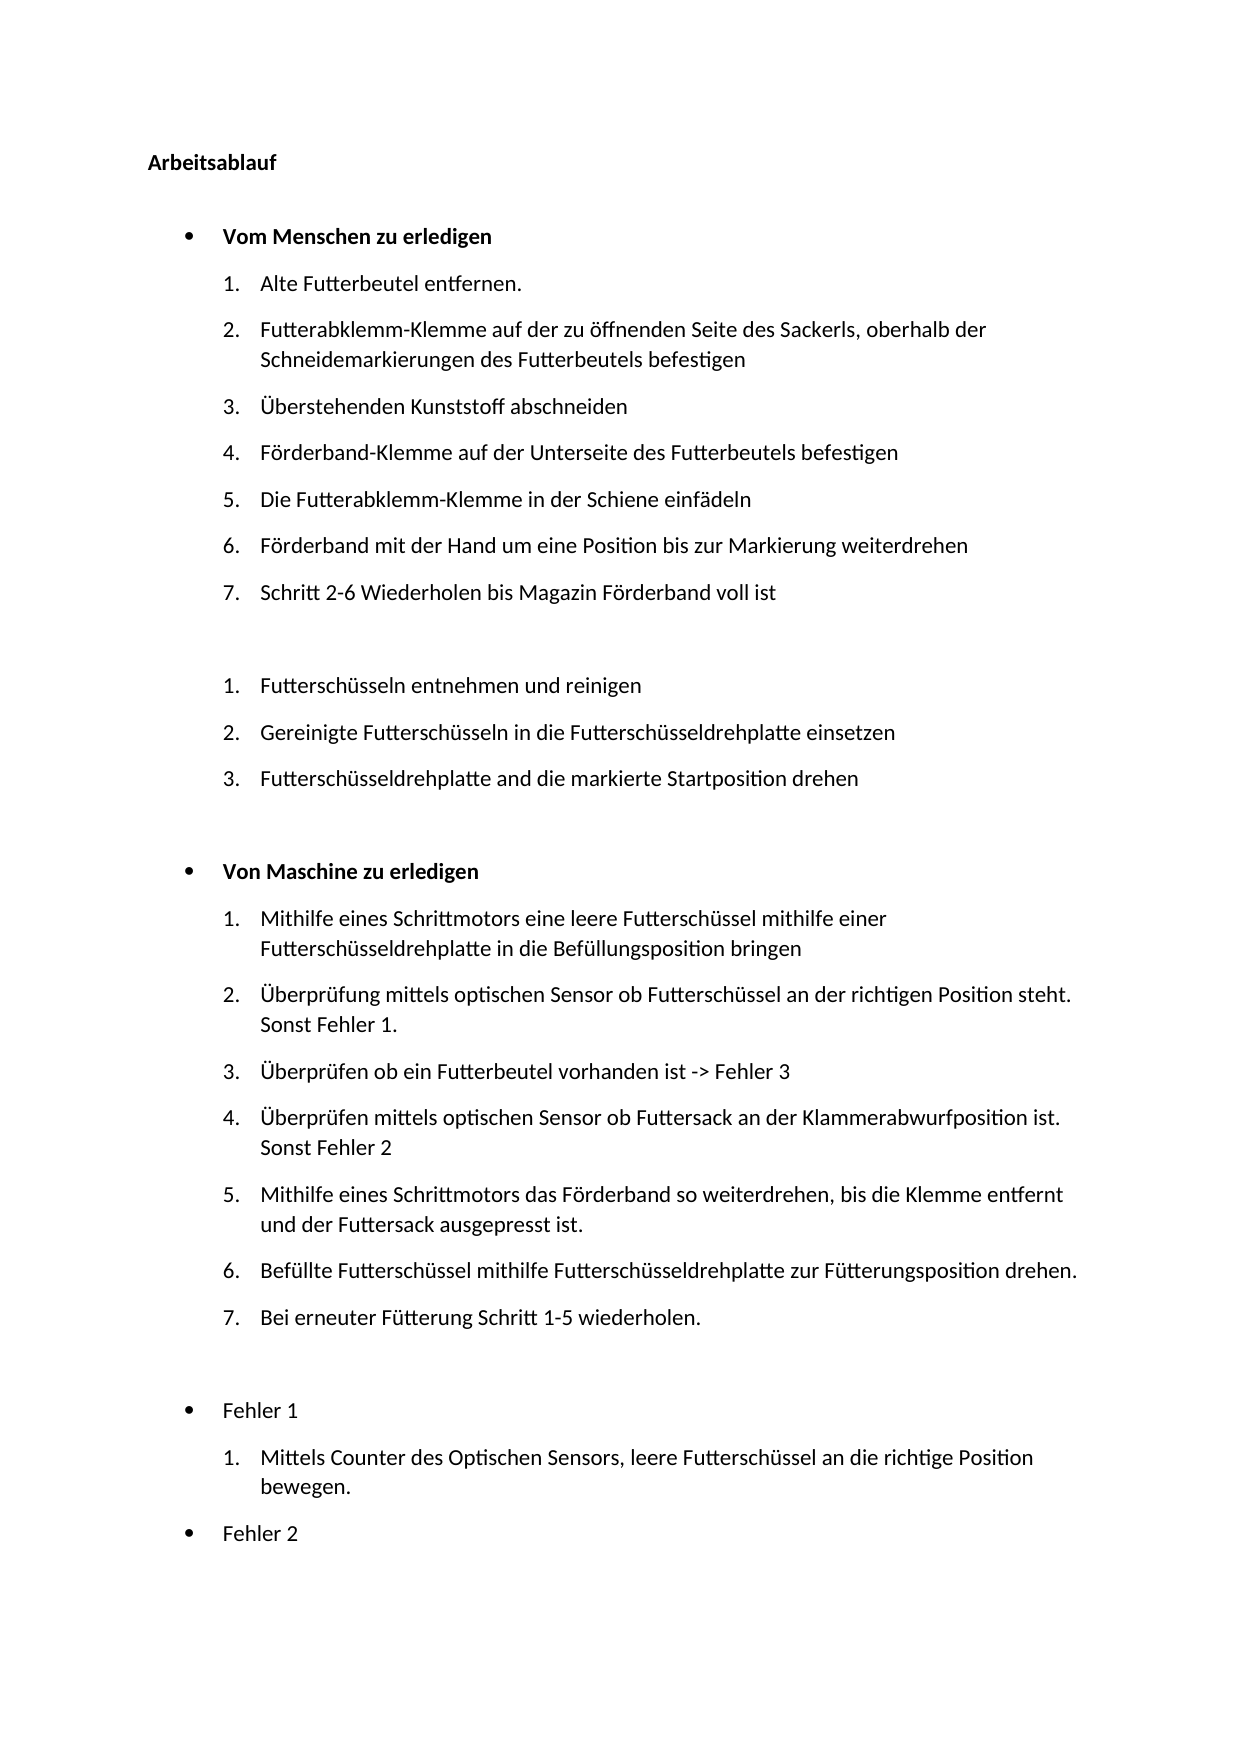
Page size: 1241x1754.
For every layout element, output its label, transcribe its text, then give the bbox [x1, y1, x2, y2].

list Fehler 1 [185, 1396, 1093, 1424]
list Futterschüsseldrehplatte and die markierte Startposition drehen [223, 764, 1093, 792]
list Mithilfe eines Schrittmotors eine leere Futterschüssel mithilfe einer Futterschüsseldrehplatte in die Befüllungsposition bringen [223, 904, 1093, 962]
list Überprüfen mittels optischen Sensor ob Futtersack an der Klammerabwurfposition ist. Sonst Fehler 2 [223, 1103, 1093, 1161]
list Von Maschine zu erledigen [185, 857, 1093, 885]
list Die Futterabklemm-Klemme in der Schiene einfädeln [223, 485, 1093, 513]
list Schritt 2-6 Wiederholen bis Magazin Förderband voll ist [223, 578, 1093, 606]
list Fehler 2 [185, 1519, 1093, 1547]
list Gereinigte Futterschüsseln in die Futterschüsseldrehplatte einsetzen [223, 718, 1093, 746]
list Futterschüsseln entnehmen und reinigen [223, 671, 1093, 699]
list Förderband mit der Hand um eine Position bis zur Markierung weiterdrehen [223, 531, 1093, 559]
list Überprüfen ob ein Futterbeutel vorhanden ist -> Fehler 3 [223, 1057, 1093, 1085]
list Befüllte Futterschüssel mithilfe Futterschüsseldrehplatte zur Fütterungsposition drehen. [223, 1256, 1093, 1284]
list Überstehenden Kunststoff abschneiden [223, 392, 1093, 420]
list Bei erneuter Fütterung Schritt 1-5 wiederholen. [223, 1303, 1093, 1331]
list Mithilfe eines Schrittmotors das Förderband so weiterdrehen, bis die Klemme entfernt und der Futtersack ausgepresst ist. [223, 1180, 1093, 1238]
list Vom Menschen zu erledigen [185, 222, 1093, 250]
list Mittels Counter des Optischen Sensors, leere Futterschüssel an die richtige Position bewegen. [223, 1443, 1093, 1501]
list Förderband-Klemme auf der Unterseite des Futterbeutels befestigen [223, 438, 1093, 466]
list Überprüfung mittels optischen Sensor ob Futterschüssel an der richtigen Position steht. Sonst Fehler 1. [223, 980, 1093, 1038]
list Futterabklemm-Klemme auf der zu öffnenden Seite des Sackerls, oberhalb der Schneidemarkierungen des Futterbeutels befestigen [223, 315, 1093, 373]
text Arbeitsablauf [148, 148, 1093, 176]
list Alte Futterbeutel entfernen. [223, 269, 1093, 297]
